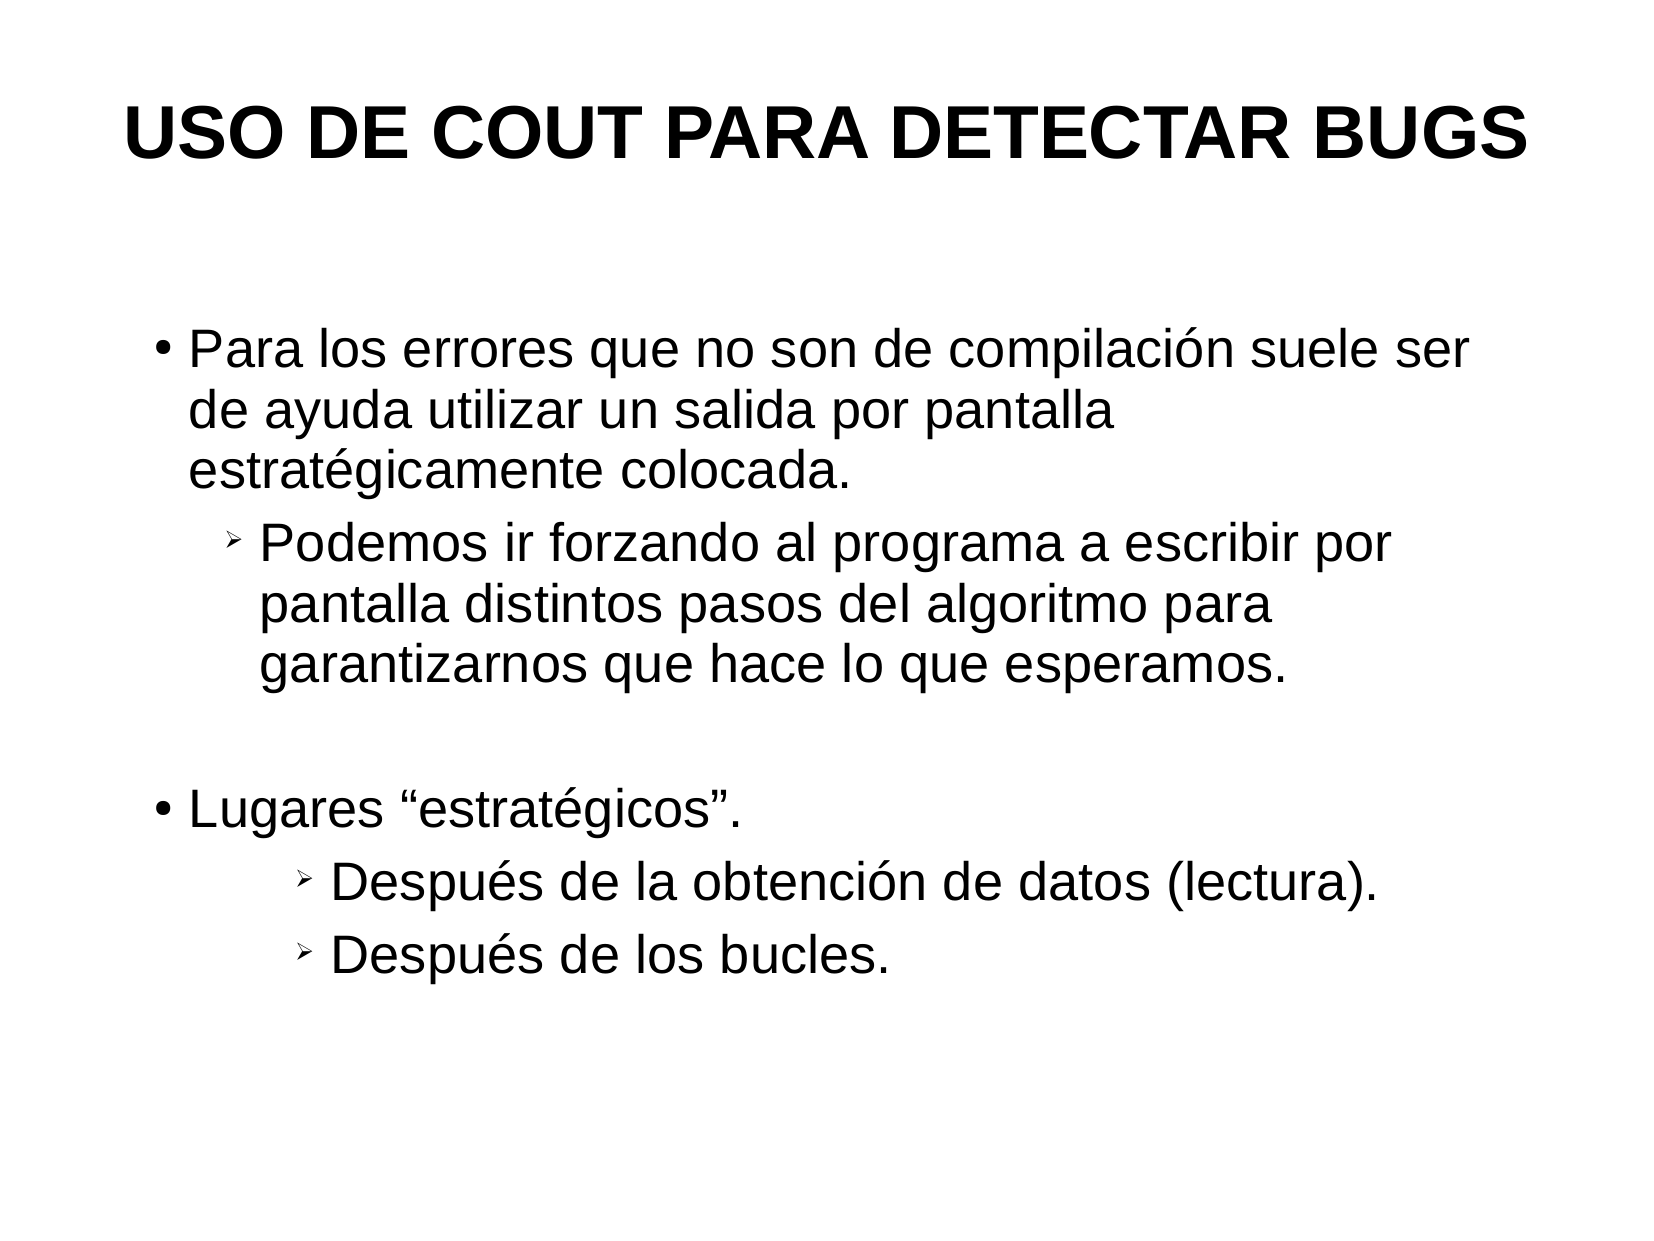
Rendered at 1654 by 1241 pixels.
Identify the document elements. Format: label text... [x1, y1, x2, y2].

subtitle Para los errores que no son de compilación suele ser de ayuda utilizar un salida por pantalla estratégicamente colocada. Podemos ir forzando al programa a escribir por pantalla distintos pasos del algoritmo para garantizarnos que hace lo que esperamos. Lugares “estratégicos”. Después de la obtención de datos (lectura). Después de los bucles. [153, 318, 1548, 1241]
title USO DE COUT PARA DETECTAR BUGS [82, 29, 1571, 237]
